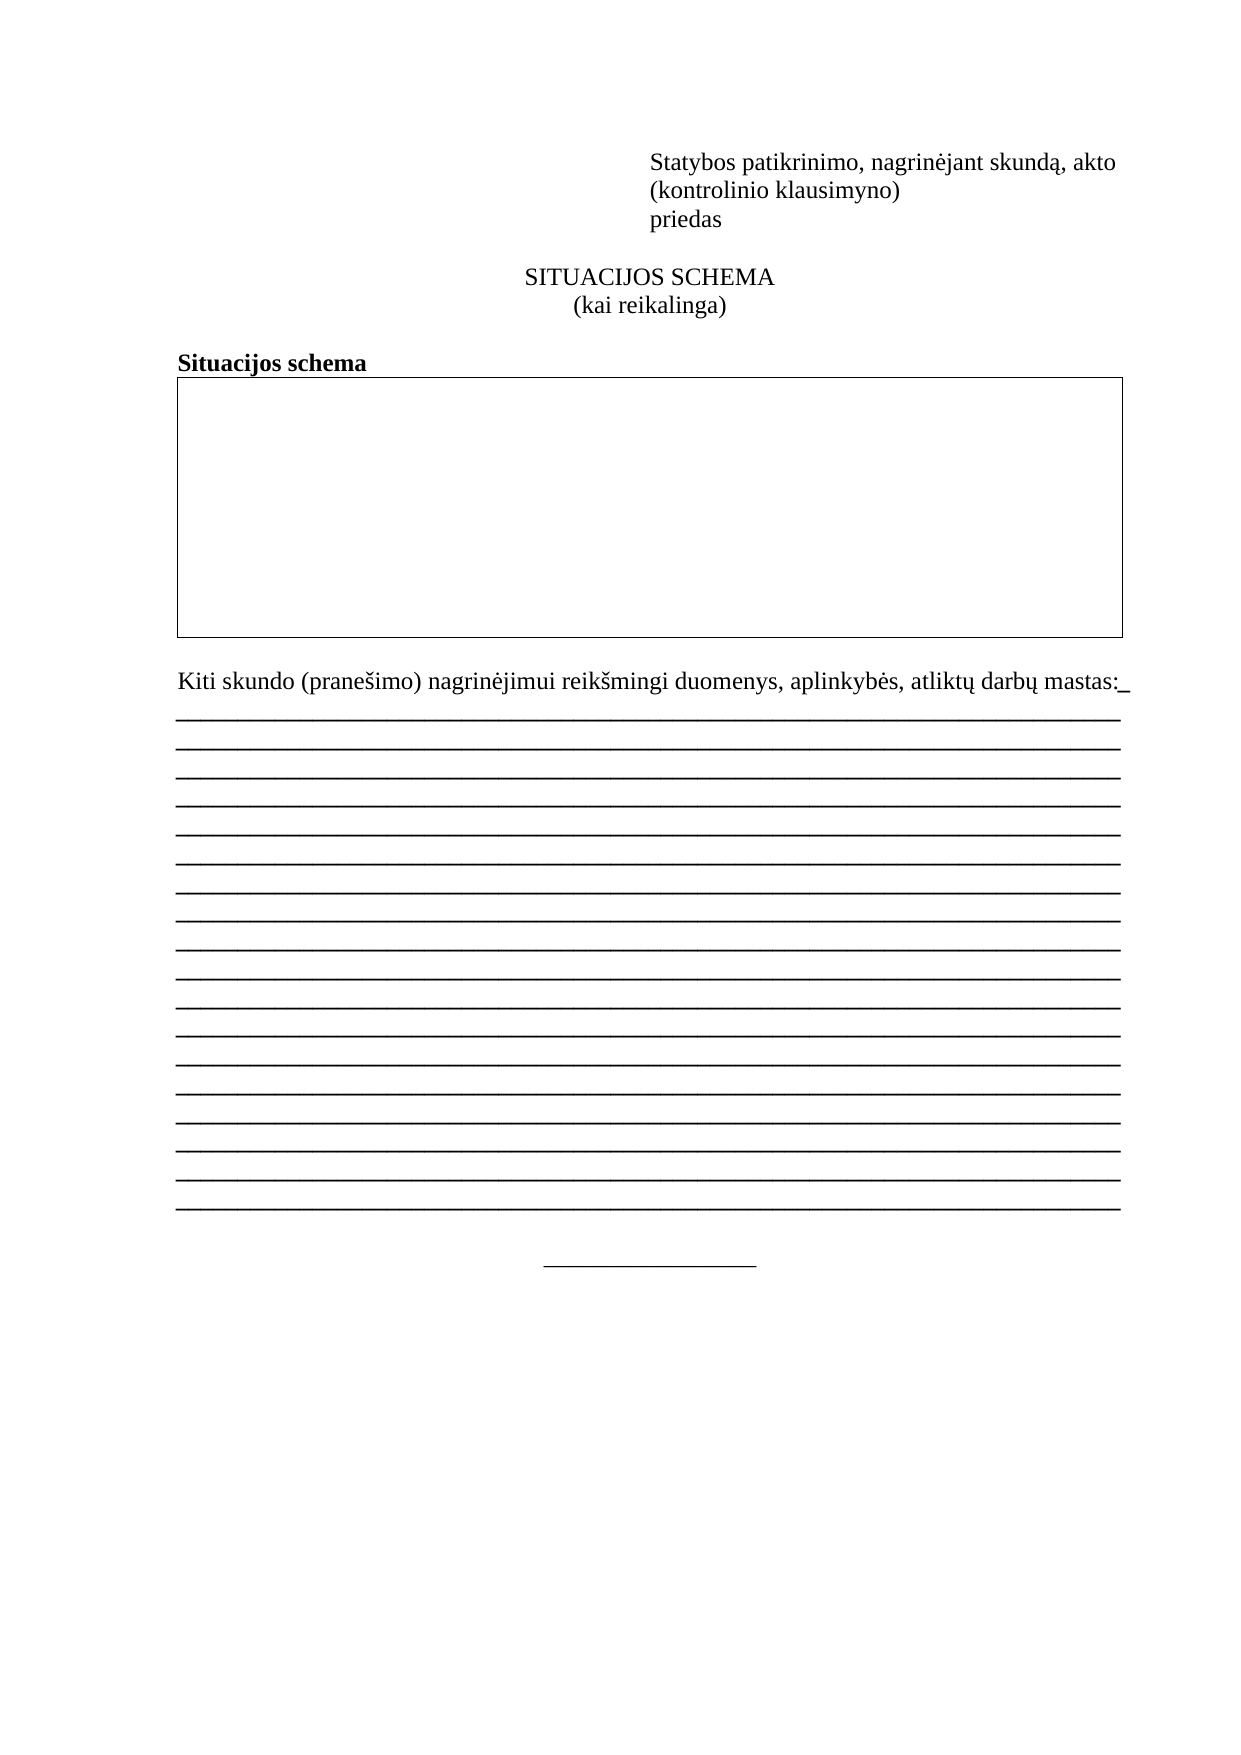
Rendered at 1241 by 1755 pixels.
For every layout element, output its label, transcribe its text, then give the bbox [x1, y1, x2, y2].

text Statybos patikrinimo, nagrinėjant skundą, akto [649, 147, 1122, 176]
text _ [177, 868, 1122, 896]
table_header [178, 378, 1122, 637]
text _ [177, 925, 1122, 954]
text _ [177, 983, 1122, 1011]
text Kiti skundo (pranešimo) nagrinėjimui reikšmingi duomenys, aplinkybės, atliktų darbų mastas: [177, 666, 1122, 695]
text _ [177, 839, 1122, 868]
text _ [177, 1011, 1122, 1040]
text _ [177, 781, 1122, 810]
text _ [177, 724, 1122, 753]
text _________________ [177, 1241, 1122, 1270]
text _ [177, 1069, 1122, 1098]
text priedas [649, 204, 1122, 233]
text _ [177, 1040, 1122, 1069]
text _ [177, 695, 1122, 724]
text _ [177, 810, 1122, 839]
text _ [177, 753, 1122, 781]
text (kontrolinio klausimyno) [649, 176, 1122, 204]
text SITUACIJOS SCHEMA [177, 262, 1122, 291]
text (kai reikalinga) [177, 291, 1122, 319]
text Situacijos schema [177, 348, 1122, 377]
text _ [177, 1098, 1122, 1126]
text _ [177, 896, 1122, 925]
text _ [177, 1126, 1122, 1155]
text _ [177, 1155, 1122, 1184]
text _ [177, 954, 1122, 983]
text _ [177, 1184, 1122, 1213]
